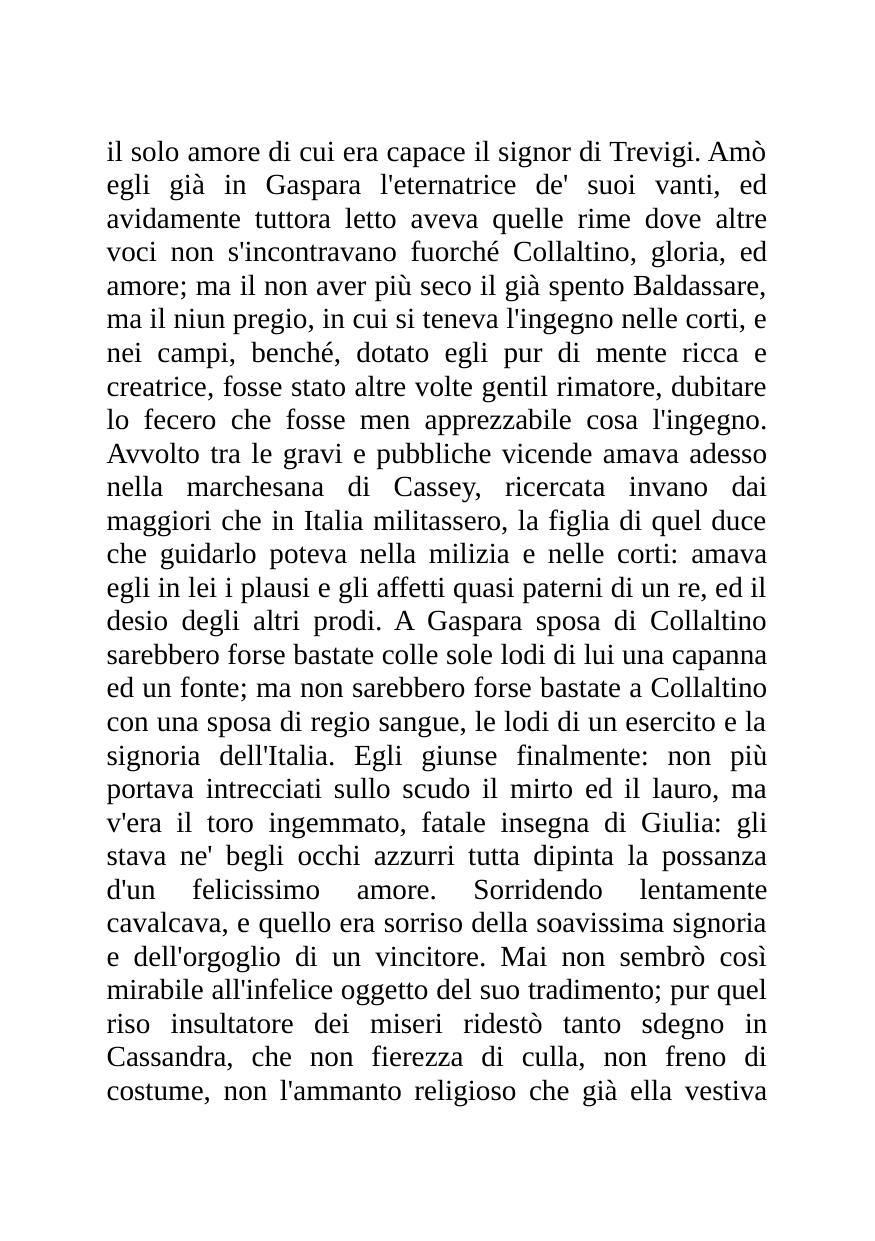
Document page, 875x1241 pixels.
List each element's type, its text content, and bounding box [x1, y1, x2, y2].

text il solo amore di cui era capace il signor di Trevigi. Amò egli già in Gaspara l'eternatrice de' suoi vanti, ed avidamente tuttora letto aveva quelle rime dove altre voci non s'incontravano fuorché Collaltino, gloria, ed amore; ma il non aver più seco il già spento Baldassare, ma il niun pregio, in cui si teneva l'ingegno nelle corti, e nei campi, benché, dotato egli pur di mente ricca e creatrice, fosse stato altre volte gentil rimatore, dubitare lo fecero che fosse men apprezzabile cosa l'ingegno. Avvolto tra le gravi e pubbliche vicende amava adesso nella marchesana di Cassey, ricercata invano dai maggiori che in Italia militassero, la figlia di quel duce che guidarlo poteva nella milizia e nelle corti: amava egli in lei i plausi e gli affetti quasi paterni di un re, ed il desio degli altri prodi. A Gaspara sposa di Collaltino sarebbero forse bastate colle sole lodi di lui una capanna ed un fonte; ma non sarebbero forse bastate a Collaltino con una sposa di regio sangue, le lodi di un esercito e la signoria dell'Italia. Egli giunse finalmente: non più portava intrecciati sullo scudo il mirto ed il lauro, ma v'era il toro ingemmato, fatale insegna di Giulia: gli stava ne' begli occhi azzurri tutta dipinta la possanza d'un felicissimo amore. Sorridendo lentamente cavalcava, e quello era sorriso della soavissima signoria e dell'orgoglio di un vincitore. Mai non sembrò così mirabile all'infelice oggetto del suo tradimento; pur quel riso insultatore dei miseri ridestò tanto sdegno in Cassandra, che non fierezza di culla, non freno di costume, non l'ammanto religioso che già ella vestiva [106, 134, 768, 1107]
